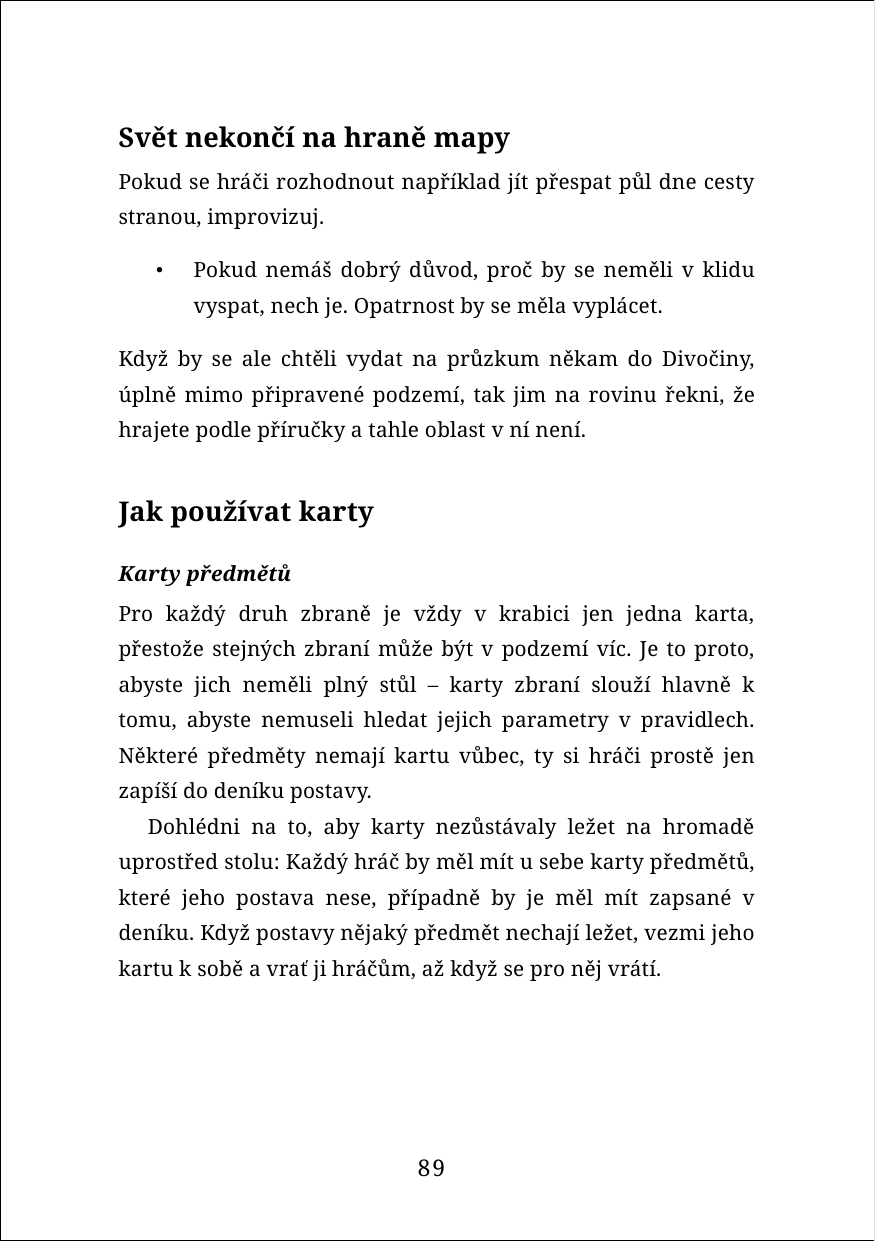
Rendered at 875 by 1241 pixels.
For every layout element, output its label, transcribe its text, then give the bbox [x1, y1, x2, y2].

text Pro každý druh zbraně je vždy v krabici jen jedna karta, přestože stejných zbraní může být v podzemí víc. Je to proto, abyste jich neměli plný stůl – karty zbraní slouží hlavně k tomu, abyste nemuseli hledat jejich parametry v pravidlech. Některé předměty nemají kartu vůbec, ty si hráči prostě jen zapíší do deníku postavy. Dohlédni na to, aby karty nezůstávaly ležet na hromadě uprostřed stolu: Každý hráč by měl mít u sebe karty předmětů, které jeho postava nese, případně by je měl mít zapsané v deníku. Když postavy nějaký předmět nechají ležet, vezmi jeho kartu k sobě a vrať ji hráčům, až když se pro něj vrátí. [118, 599, 756, 982]
list Pokud nemáš dobrý důvod, proč by se neměli v klidu vyspat, nech je. Opatrnost by se měla vyplácet. [156, 256, 756, 319]
text Pokud se hráči rozhodnout například jít přespat půl dne cesty stranou, improvizuj. [118, 167, 756, 231]
text Když by se ale chtěli vydat na průzkum někam do Divočiny, úplně mimo připravené podzemí, tak jim na rovinu řekni, že hrajete podle příručky a tahle oblast v ní není. [118, 344, 756, 444]
subtitle Jak používat karty [118, 492, 756, 529]
subtitle Svět nekončí na hraně mapy [118, 118, 756, 155]
subtitle Karty předmětů [118, 559, 756, 587]
